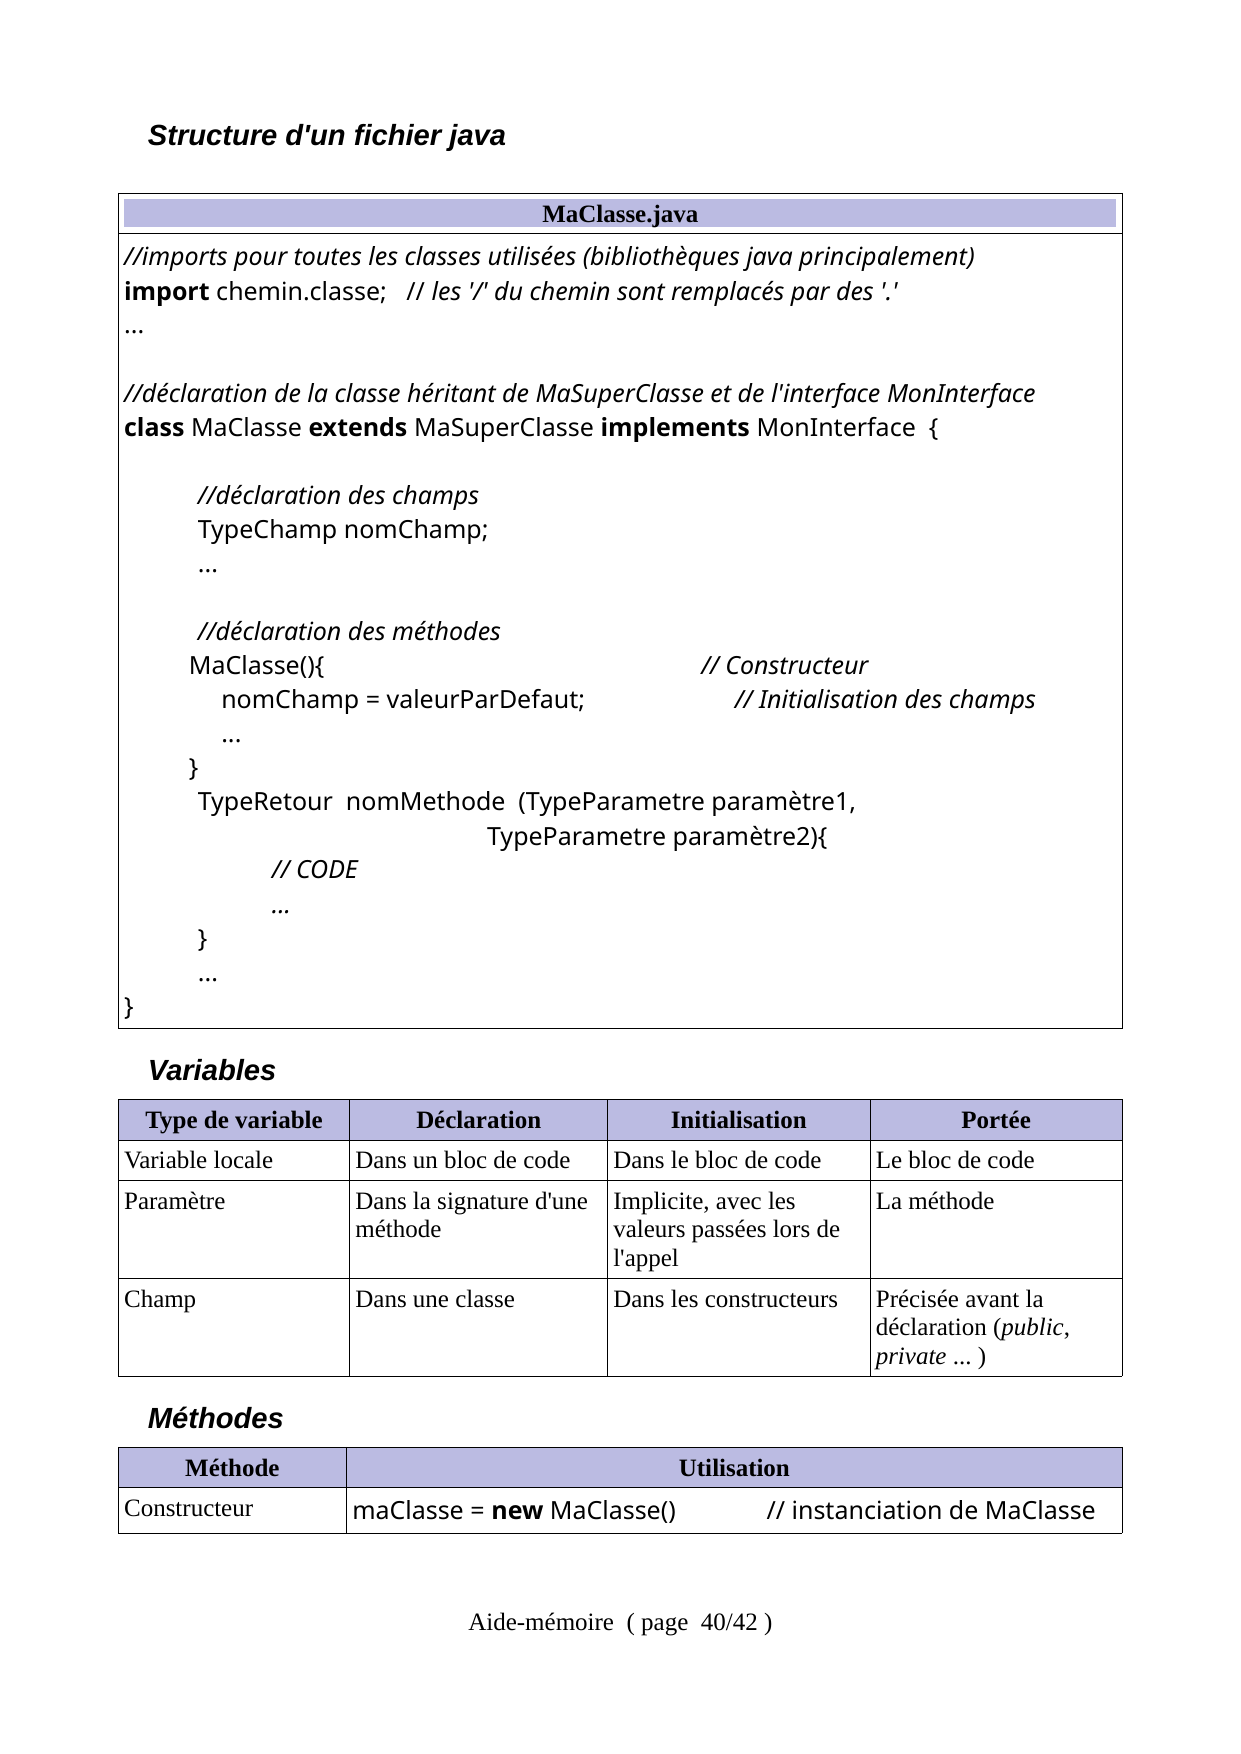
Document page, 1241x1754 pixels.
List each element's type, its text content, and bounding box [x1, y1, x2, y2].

table_cell Constructeur [119, 1488, 346, 1533]
table_cell Précisée avant la déclaration (public, private ... ) [871, 1279, 1122, 1376]
table_cell Dans une classe [350, 1279, 607, 1376]
table_header Utilisation [347, 1448, 1122, 1487]
subtitle Méthodes [118, 1401, 1122, 1434]
table_cell Dans la signature d'une méthode [350, 1181, 607, 1278]
table_cell Dans le bloc de code [608, 1141, 870, 1180]
subtitle Variables [118, 1053, 1122, 1087]
table_header Portée [871, 1100, 1122, 1140]
table_header Type de variable [119, 1100, 349, 1140]
table_cell Le bloc de code [871, 1141, 1122, 1180]
table_cell Dans un bloc de code [350, 1141, 607, 1180]
table_header MaClasse.java [119, 194, 1122, 233]
table_header Déclaration [350, 1100, 607, 1140]
table_cell maClasse = new MaClasse() // instanciation de MaClasse [347, 1488, 1122, 1533]
table_cell Paramètre [119, 1181, 349, 1278]
table_header Méthode [119, 1448, 346, 1487]
subtitle Structure d'un fichier java [118, 118, 1122, 152]
table_cell Champ [119, 1279, 349, 1376]
table_cell Implicite, avec les valeurs passées lors de l'appel [608, 1181, 870, 1278]
table_header Initialisation [608, 1100, 870, 1140]
table_cell Variable locale [119, 1141, 349, 1180]
table_cell //imports pour toutes les classes utilisées (bibliothèques java principalement) import chemin.classe; // les '/' du chemin sont remplacés par des '.' ... //déclaration de la classe héritant de MaSuperClasse et de l'interface MonInterface class MaClasse extends MaSuperClasse implements MonInterface { //déclaration des champs TypeChamp nomChamp; ... //déclaration des méthodes MaClasse(){ // Constructeur nomChamp = valeurParDefaut; // Initialisation des champs ... } TypeRetour nomMethode (TypeParametre paramètre1, TypeParametre paramètre2){ // CODE ... } ... } [119, 234, 1122, 1028]
table_cell La méthode [871, 1181, 1122, 1278]
table_cell Dans les constructeurs [608, 1279, 870, 1376]
